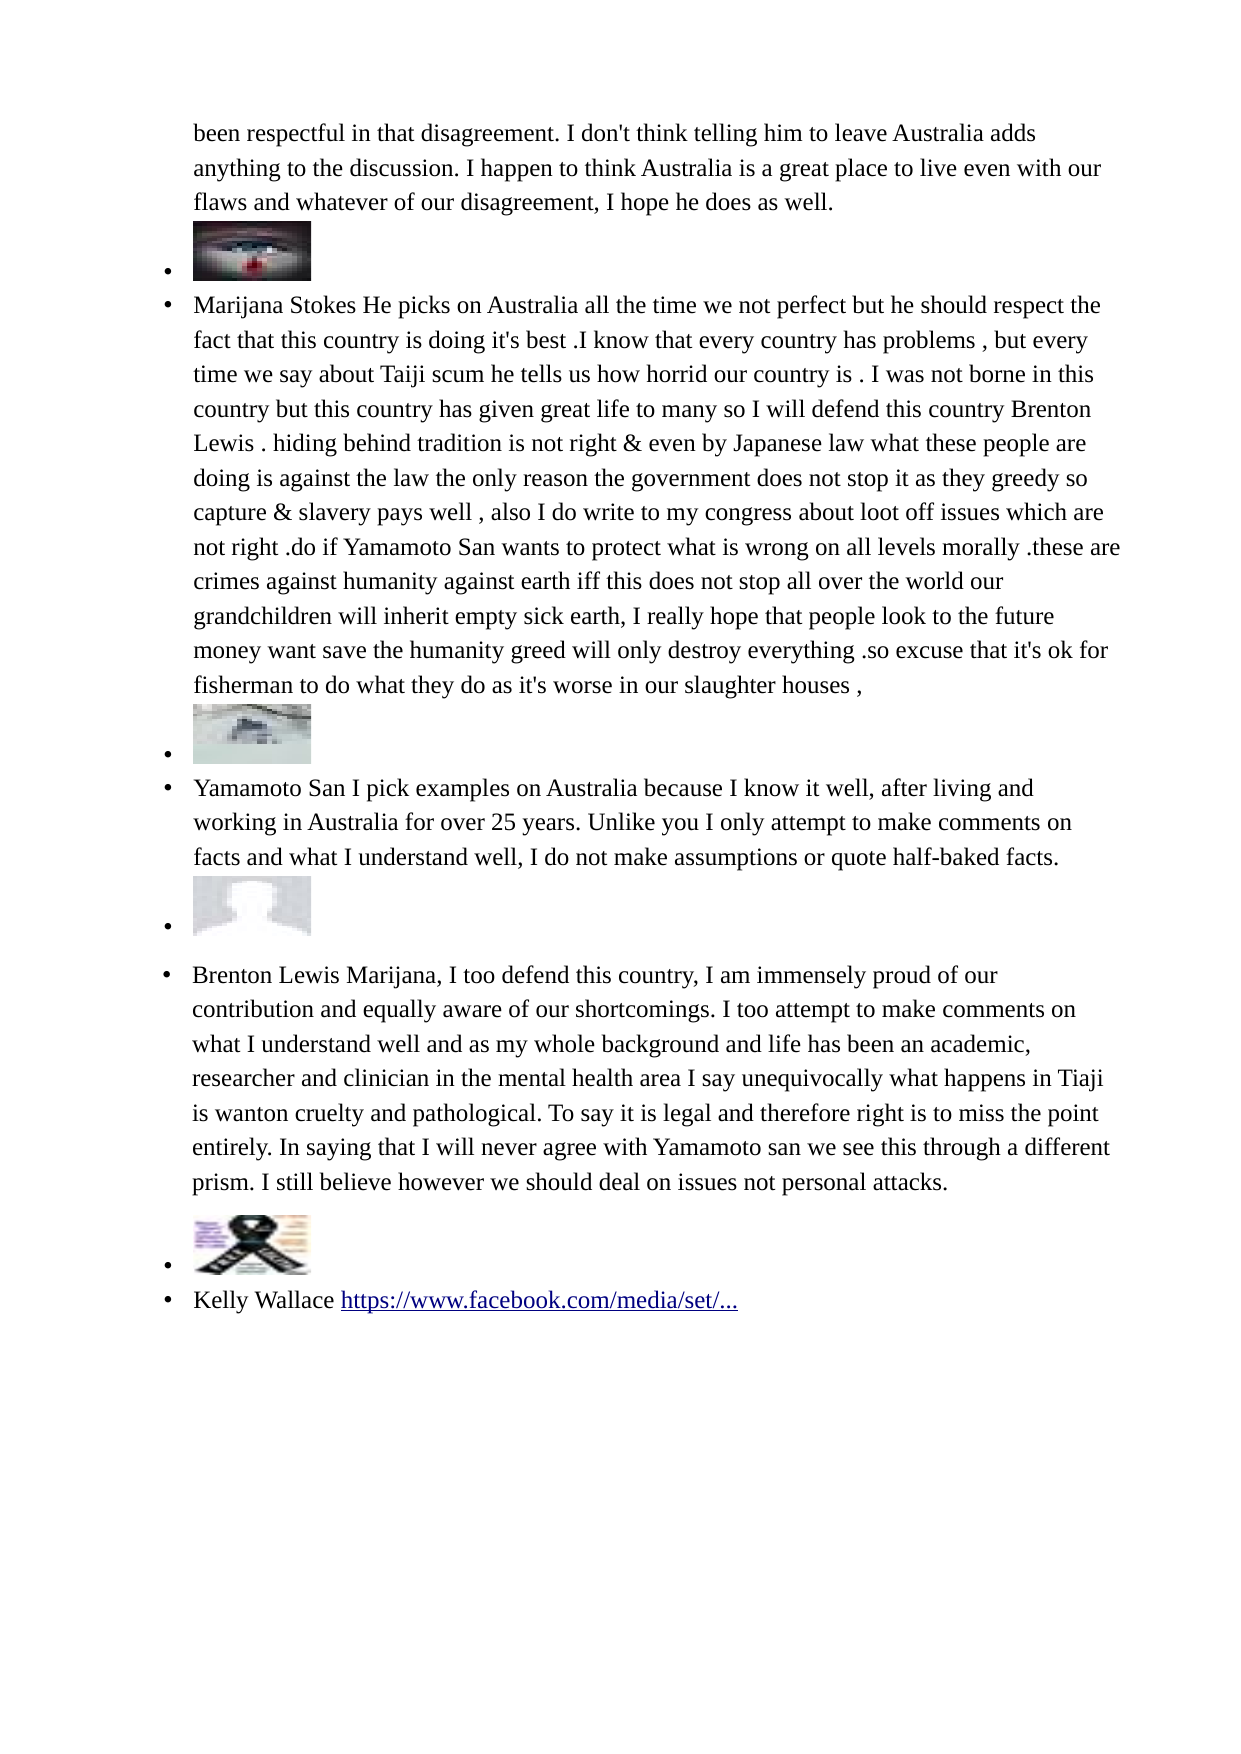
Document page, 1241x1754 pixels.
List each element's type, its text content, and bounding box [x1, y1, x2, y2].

list been respectful in that disagreement. I don't think telling him to leave Australia adds anything to the discussion. I happen to think Australia is a great place to live even with our flaws and whatever of our disagreement, I hope he does as well. [164, 118, 1122, 216]
list Yamamoto San I pick examples on Australia because I know it well, after living and working in Australia for over 25 years. Unlike you I only attempt to make comments on facts and what I understand well, I do not make assumptions or quote half-baked facts. [164, 773, 1122, 871]
list Brenton Lewis Marijana, I too defend this country, I am immensely proud of our contribution and equally aware of our shortcomings. I too attempt to make comments on what I understand well and as my whole background and life has been an academic, researcher and clinician in the mental health area I say unequivocally what happens in Tiaji is wanton cruelty and pathological. To say it is legal and therefore right is to miss the point entirely. In saying that I will never agree with Yamamoto san we see this through a different prism. I still believe however we should deal on issues not personal attacks. [162, 960, 1122, 1196]
list Kelly Wallace https://www.facebook.com/media/set/... [164, 1285, 1122, 1313]
picture [193, 876, 312, 936]
picture [193, 221, 312, 281]
list Marijana Stokes He picks on Australia all the time we not perfect but he should respect the fact that this country is doing it's best .I know that every country has problems , but every time we say about Taiji scum he tells us how horrid our country is . I was not borne in this country but this country has given great life to many so I will defend this country Brenton Lewis . hiding behind tradition is not right & even by Japanese law what these people are doing is against the law the only reason the government does not stop it as they greedy so capture & slavery pays well , also I do write to my congress about loot off issues which are not right .do if Yamamoto San wants to protect what is wrong on all levels morally .these are crimes against humanity against earth iff this does not stop all over the world our grandchildren will inherit empty sick earth, I really hope that people look to the future money want save the humanity greed will only destroy everything .so excuse that it's ok for fisherman to do what they do as it's worse in our slaughter houses , [164, 290, 1122, 698]
picture [193, 704, 312, 764]
picture [193, 1215, 312, 1275]
